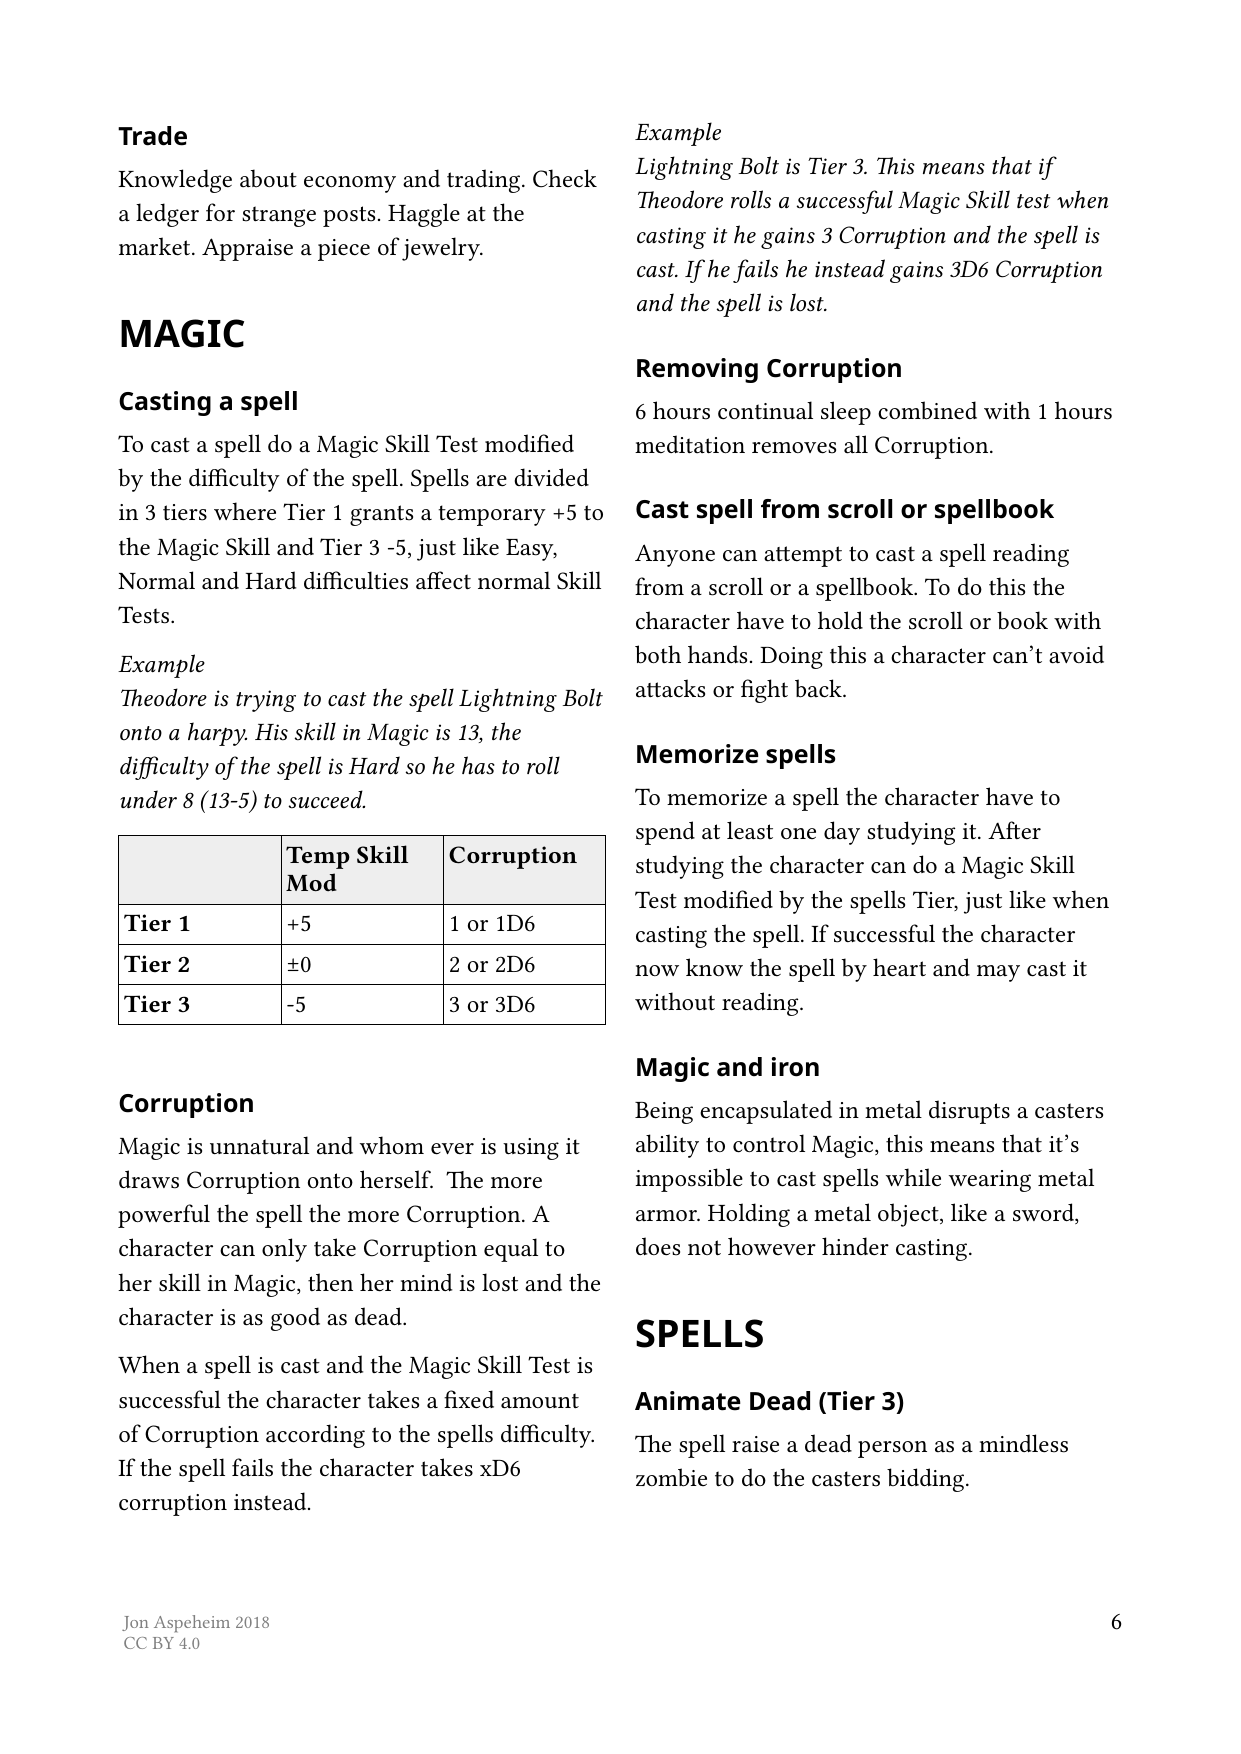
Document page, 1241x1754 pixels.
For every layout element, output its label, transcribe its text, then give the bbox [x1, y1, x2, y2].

table_cell Tier 2 [119, 945, 281, 984]
subtitle Animate Dead (Tier 3) [635, 1383, 1122, 1417]
subtitle SPELLS [635, 1306, 1122, 1358]
table_header [119, 836, 281, 904]
subtitle Cast spell from scroll or spellbook [635, 492, 1122, 526]
text Knowledge about economy and trading. Check a ledger for strange posts. Haggle at the market. Appraise a piece of jewelry. [118, 165, 605, 262]
text When a spell is cast and the Magic Skill Test is successful the character takes a fixed amount of Corruption according to the spells difficulty. If the spell fails the character takes xD6 corruption instead. [118, 1351, 605, 1517]
table_cell 2 or 2D6 [444, 945, 605, 984]
table_cell +5 [282, 905, 443, 944]
table_cell 1 or 1D6 [444, 905, 605, 944]
text To cast a spell do a Magic Skill Test modified by the difficulty of the spell. Spells are divided in 3 tiers where Tier 1 grants a temporary +5 to the Magic Skill and Tier 3 -5, just like Easy, Normal and Hard difficulties affect normal Skill Tests. [118, 430, 605, 629]
text The spell raise a dead person as a mindless zombie to do the casters bidding. [635, 1430, 1122, 1492]
table_header Corruption [444, 836, 605, 904]
subtitle Corruption [118, 1085, 605, 1119]
table_cell 3 or 3D6 [444, 985, 605, 1024]
subtitle MAGIC [118, 307, 605, 358]
subtitle Removing Corruption [635, 350, 1122, 384]
subtitle Memorize spells [635, 737, 1122, 771]
text To memorize a spell the character have to spend at least one day studying it. After studying the character can do a Magic Skill Test modified by the spells Tier, just like when casting the spell. If successful the character now know the spell by heart and may cast it without reading. [635, 783, 1122, 1017]
subtitle Casting a spell [118, 383, 605, 417]
text Example Lightning Bolt is Tier 3. This means that if Theodore rolls a successful Magic Skill test when casting it he gains 3 Corruption and the spell is cast. If he fails he instead gains 3D6 Corruption and the spell is lost. [635, 118, 1122, 317]
table_cell -5 [282, 985, 443, 1024]
table_cell Tier 1 [119, 905, 281, 944]
table_cell ±0 [282, 945, 443, 984]
text Anyone can attempt to cast a spell reading from a scroll or a spellbook. To do this the character have to hold the scroll or book with both hands. Doing this a character can’t avoid attacks or fight back. [635, 539, 1122, 704]
text 6 hours continual sleep combined with 1 hours meditation removes all Corruption. [635, 397, 1122, 459]
text Example Theodore is trying to cast the spell Lightning Bolt onto a harpy. His skill in Magic is 13, the difficulty of the spell is Hard so he has to roll under 8 (13-5) to succeed. [118, 649, 605, 815]
text Being encapsulated in metal disrupts a casters ability to control Magic, this means that it’s impossible to cast spells while wearing metal armor. Holding a metal object, like a sword, does not however hinder casting. [635, 1096, 1122, 1261]
subtitle Magic and iron [635, 1049, 1122, 1083]
text Magic is unnatural and whom ever is using it draws Corruption onto herself. The more powerful the spell the more Corruption. A character can only take Corruption equal to her skill in Magic, then her mind is lost and the character is as good as dead. [118, 1132, 605, 1331]
table_header Temp Skill Mod [282, 836, 443, 904]
subtitle Trade [118, 118, 605, 152]
table_cell Tier 3 [119, 985, 281, 1024]
